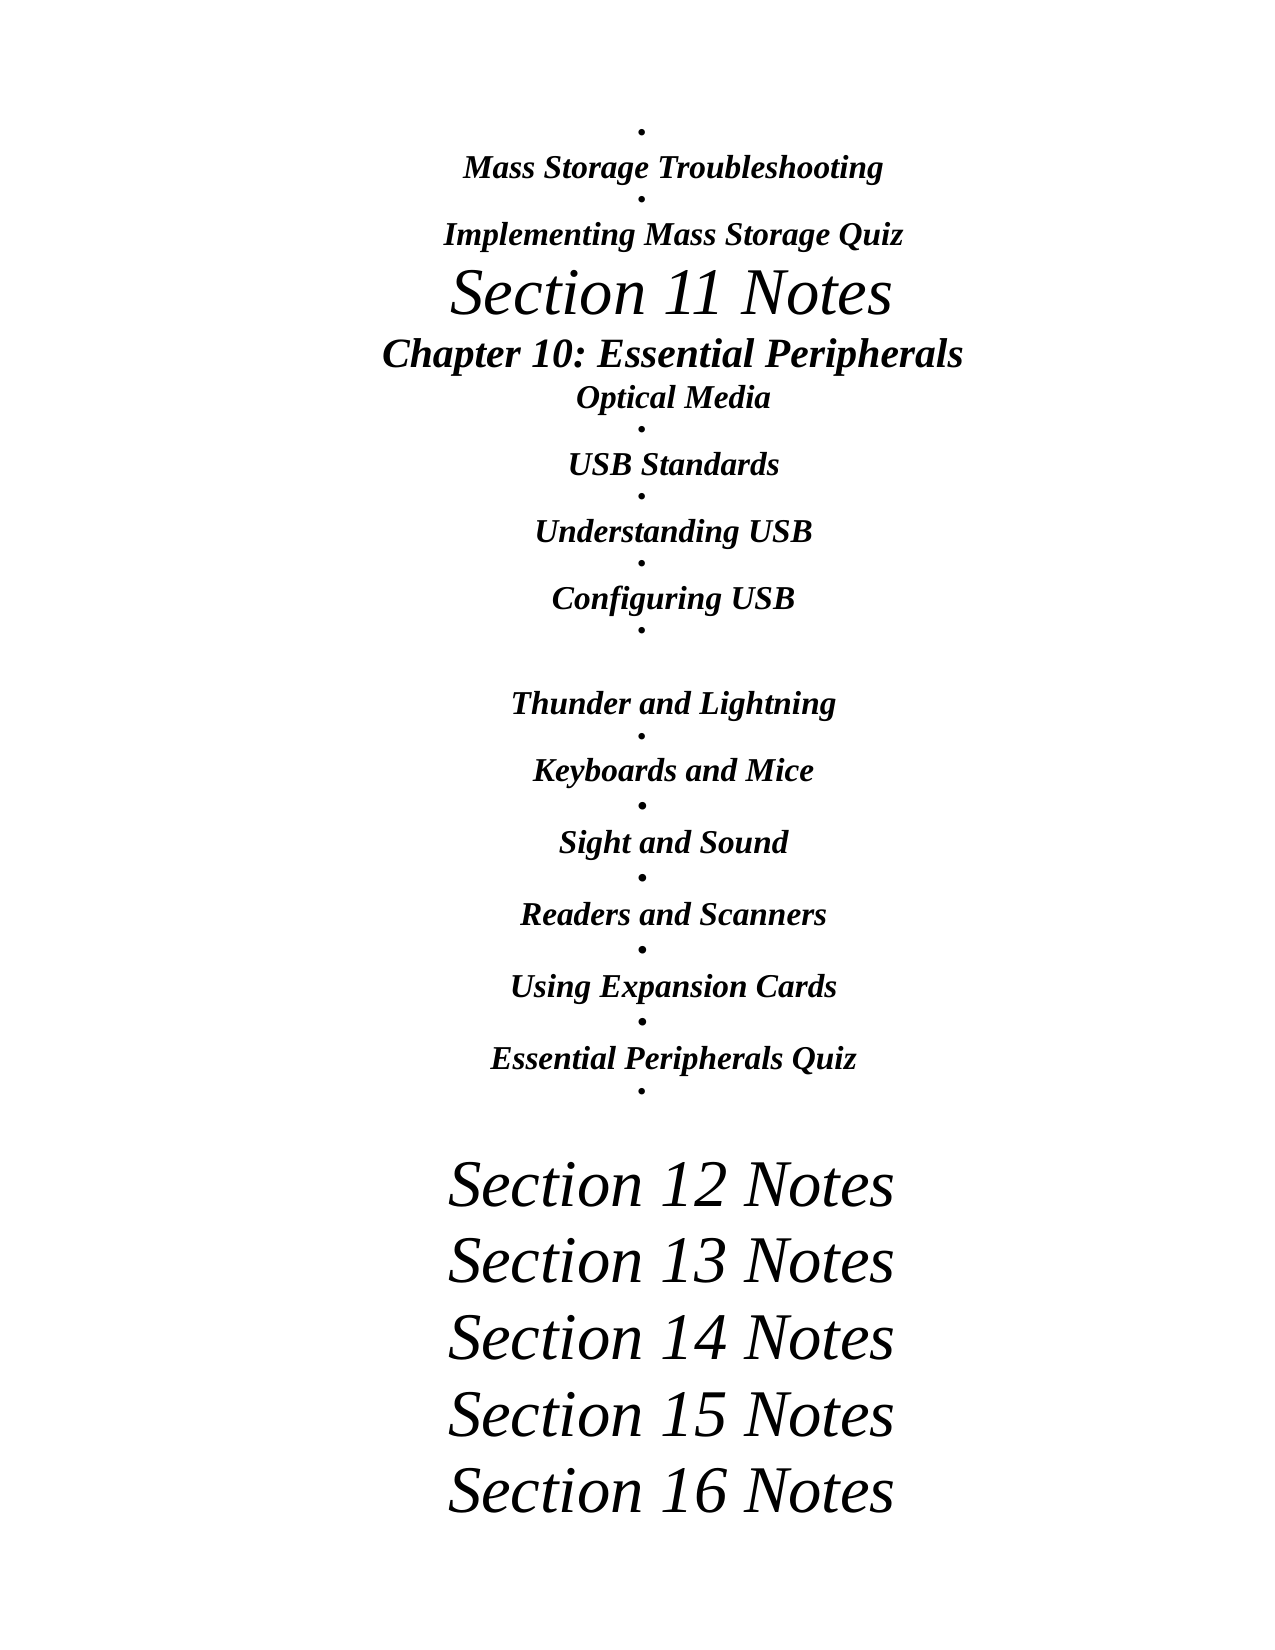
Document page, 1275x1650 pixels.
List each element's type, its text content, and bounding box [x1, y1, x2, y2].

list Section 12 Notes [156, 1144, 1157, 1221]
list Mass Storage Troubleshooting [156, 147, 1157, 185]
list Thunder and Lightning [156, 683, 1157, 722]
list Chapter 10: Essential Peripherals [156, 329, 1157, 377]
list Sight and Sound [156, 823, 1157, 861]
list Configuring USB [156, 578, 1157, 616]
list Readers and Scanners [156, 894, 1157, 933]
list Using Expansion Cards [156, 967, 1157, 1005]
list Section 13 Notes [156, 1221, 1157, 1297]
list USB Standards [156, 444, 1157, 482]
list Section 16 Notes [156, 1451, 1157, 1527]
list Keyboards and Mice [156, 751, 1157, 789]
list Section 14 Notes [156, 1297, 1157, 1374]
list Optical Media [156, 377, 1157, 415]
list Understanding USB [156, 511, 1157, 549]
list Section 11 Notes [156, 252, 1157, 329]
list Essential Peripherals Quiz [156, 1038, 1157, 1077]
list Section 15 Notes [156, 1374, 1157, 1451]
list Implementing Mass Storage Quiz [156, 214, 1157, 252]
